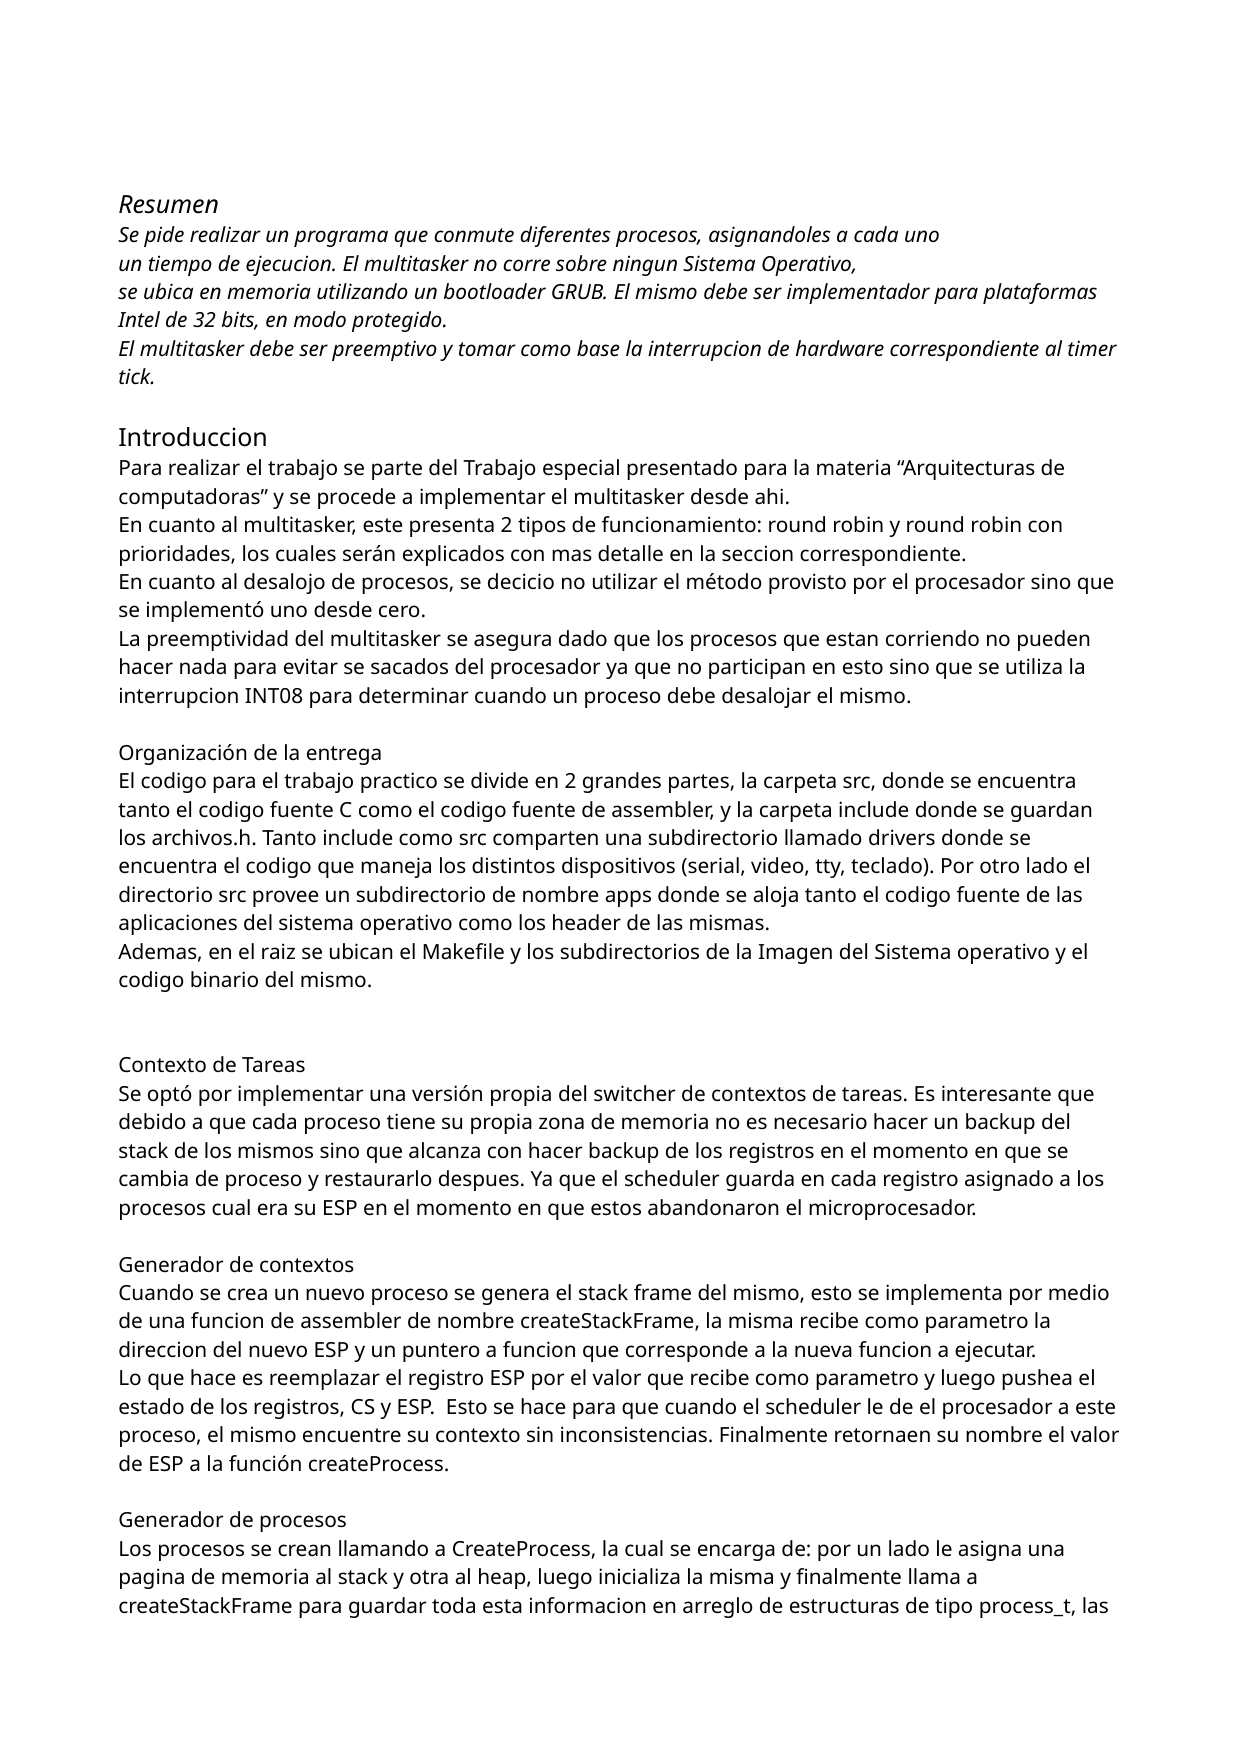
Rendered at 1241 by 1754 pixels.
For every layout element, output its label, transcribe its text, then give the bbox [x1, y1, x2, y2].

text Generador de procesos [118, 1506, 1122, 1534]
text Generador de contextos [118, 1250, 1122, 1278]
text Contexto de Tareas [118, 1051, 1122, 1079]
text Organización de la entrega [118, 738, 1122, 766]
text Para realizar el trabajo se parte del Trabajo especial presentado para la materia “Arquitecturas de computadoras” y se procede a implementar el multitasker desde ahi. [118, 453, 1122, 510]
text En cuanto al multitasker, este presenta 2 tipos de funcionamiento: round robin y round robin con prioridades, los cuales serán explicados con mas detalle en la seccion correspondiente. [118, 510, 1122, 567]
text Se optó por implementar una versión propia del switcher de contextos de tareas. Es interesante que debido a que cada proceso tiene su propia zona de memoria no es necesario hacer un backup del stack de los mismos sino que alcanza con hacer backup de los registros en el momento en que se cambia de proceso y restaurarlo despues. Ya que el scheduler guarda en cada registro asignado a los procesos cual era su ESP en el momento en que estos abandonaron el microprocesador. [118, 1079, 1122, 1221]
text se ubica en memoria utilizando un bootloader GRUB. El mismo debe ser implementador para plataformas Intel de 32 bits, en modo protegido. [118, 277, 1122, 334]
text Lo que hace es reemplazar el registro ESP por el valor que recibe como parametro y luego pushea el estado de los registros, CS y ESP. Esto se hace para que cuando el scheduler le de el procesador a este proceso, el mismo encuentre su contexto sin inconsistencias. Finalmente retornaen su nombre el valor de ESP a la función createProcess. [118, 1363, 1122, 1477]
text La preemptividad del multitasker se asegura dado que los procesos que estan corriendo no pueden hacer nada para evitar se sacados del procesador ya que no participan en esto sino que se utiliza la interrupcion INT08 para determinar cuando un proceso debe desalojar el mismo. [118, 624, 1122, 709]
text Los procesos se crean llamando a CreateProcess, la cual se encarga de: por un lado le asigna una pagina de memoria al stack y otra al heap, luego inicializa la misma y finalmente llama a createStackFrame para guardar toda esta informacion en arreglo de estructuras de tipo process_t, las [118, 1534, 1122, 1619]
text Se pide realizar un programa que conmute diferentes procesos, asignandoles a cada uno [118, 220, 1122, 249]
text Ademas, en el raiz se ubican el Makefile y los subdirectorios de la Imagen del Sistema operativo y el codigo binario del mismo. [118, 937, 1122, 994]
text El multitasker debe ser preemptivo y tomar como base la interrupcion de hardware correspondiente al timer tick. [118, 334, 1122, 391]
text Cuando se crea un nuevo proceso se genera el stack frame del mismo, esto se implementa por medio de una funcion de assembler de nombre createStackFrame, la misma recibe como parametro la direccion del nuevo ESP y un puntero a funcion que corresponde a la nueva funcion a ejecutar. [118, 1278, 1122, 1363]
text Introduccion [118, 419, 1122, 453]
text El codigo para el trabajo practico se divide en 2 grandes partes, la carpeta src, donde se encuentra tanto el codigo fuente C como el codigo fuente de assembler, y la carpeta include donde se guardan los archivos.h. Tanto include como src comparten una subdirectorio llamado drivers donde se encuentra el codigo que maneja los distintos dispositivos (serial, video, tty, teclado). Por otro lado el directorio src provee un subdirectorio de nombre apps donde se aloja tanto el codigo fuente de las aplicaciones del sistema operativo como los header de las mismas. [118, 766, 1122, 937]
text un tiempo de ejecucion. El multitasker no corre sobre ningun Sistema Operativo, [118, 249, 1122, 277]
text Resumen [118, 186, 1122, 220]
text En cuanto al desalojo de procesos, se decicio no utilizar el método provisto por el procesador sino que se implementó uno desde cero. [118, 567, 1122, 624]
